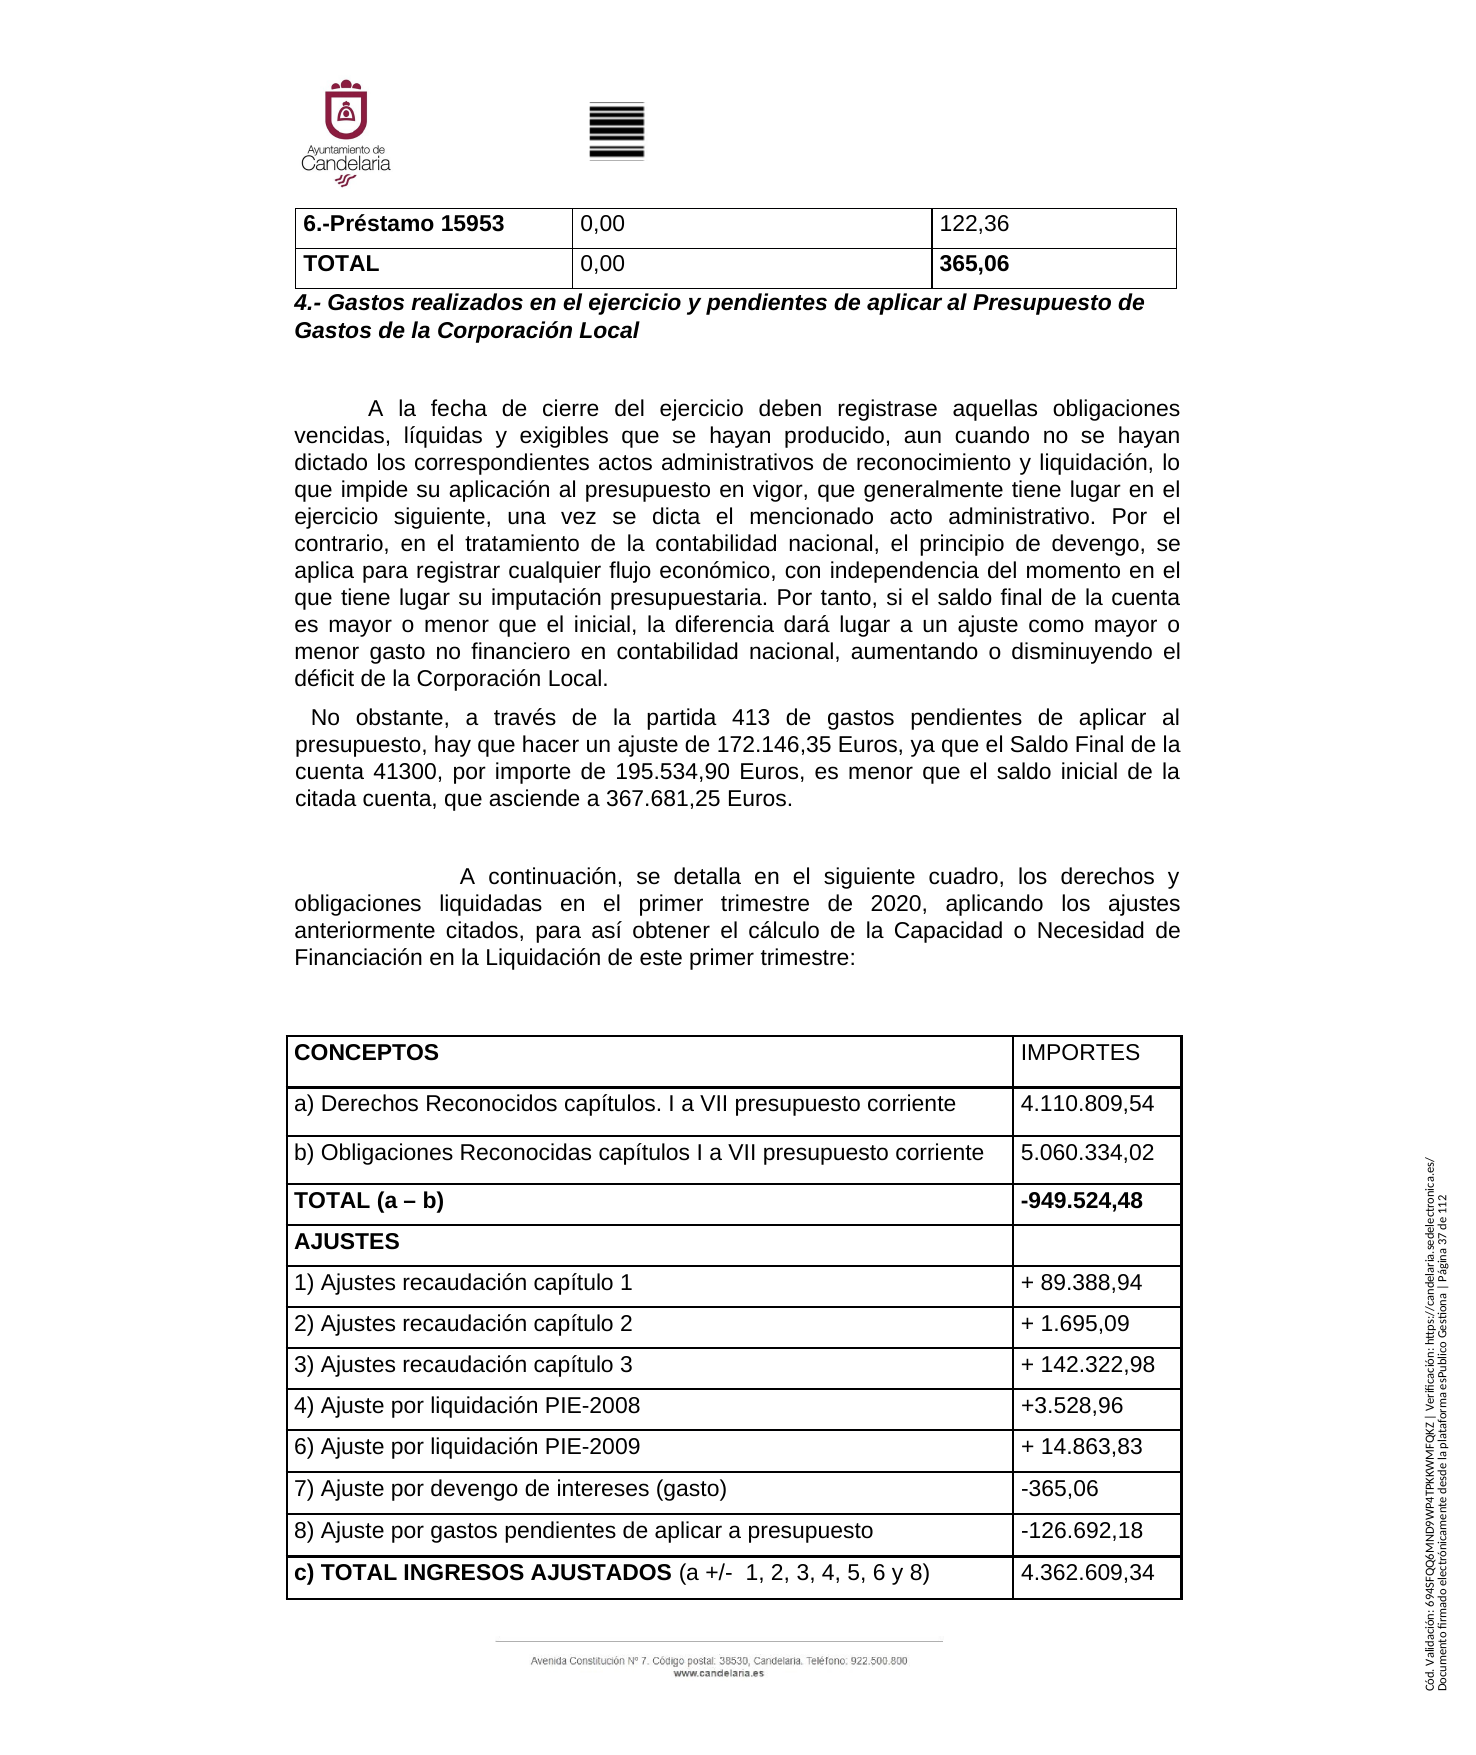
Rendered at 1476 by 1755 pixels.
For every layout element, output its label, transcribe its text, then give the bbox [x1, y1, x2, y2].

text A la fecha de cierre del ejercicio deben registrase aquellas obligaciones vencidas, líquidas y exigibles que se hayan producido, aun cuando no se hayan dictado los correspondientes actos administrativos de reconocimiento y liquidación, lo que impide su aplicación al presupuesto en vigor, que generalmente tiene lugar en el ejercicio siguiente, una vez se dicta el mencionado acto administrativo. Por el contrario, en el tratamiento de la contabilidad nacional, el principio de devengo, se aplica para registrar cualquier flujo económico, con independencia del momento en el que tiene lugar su imputación presupuestaria. Por tanto, si el saldo final de la cuenta es mayor o menor que el inicial, la diferencia dará lugar a un ajuste como mayor o menor gasto no financiero en contabilidad nacional, aumentando o disminuyendo el déficit de la Corporación Local. [294, 394, 1181, 692]
table_cell -949.524,48 [1014, 1185, 1180, 1224]
table_cell + 1.695,09 [1014, 1308, 1180, 1347]
table_cell TOTAL [296, 249, 572, 288]
table_header IMPORTES [1014, 1037, 1180, 1086]
text A continuación, se detalla en el siguiente cuadro, los derechos y obligaciones liquidadas en el primer trimestre de 2020, aplicando los ajustes anteriormente citados, para así obtener el cálculo de la Capacidad o Necesidad de Financiación en la Liquidación de este primer trimestre: [294, 863, 1181, 971]
table_cell AJUSTES [288, 1226, 1012, 1265]
table_header CONCEPTOS [288, 1037, 1012, 1086]
table_cell 4) Ajuste por liquidación PIE-2008 [288, 1390, 1012, 1429]
table_cell b) Obligaciones Reconocidas capítulos I a VII presupuesto corriente [288, 1137, 1012, 1183]
table_cell + 89.388,94 [1014, 1267, 1180, 1306]
table_cell 0,00 [573, 249, 931, 288]
table_cell 7) Ajuste por devengo de intereses (gasto) [288, 1473, 1012, 1513]
text No obstante, a través de la partida 413 de gastos pendientes de aplicar al presupuesto, hay que hacer un ajuste de 172.146,35 Euros, ya que el Saldo Final de la cuenta 41300, por importe de 195.534,90 Euros, es menor que el saldo inicial de la citada cuenta, que asciende a 367.681,25 Euros. [295, 704, 1181, 812]
table_cell [1177, 248, 1181, 288]
table_cell 1) Ajustes recaudación capítulo 1 [288, 1267, 1012, 1306]
table_cell +3.528,96 [1014, 1390, 1180, 1429]
table_cell TOTAL (a – b) [288, 1185, 1012, 1224]
table_cell 4.110.809,54 [1014, 1089, 1180, 1135]
table_cell 5.060.334,02 [1014, 1137, 1180, 1183]
table_cell [1014, 1226, 1180, 1265]
table_cell 2) Ajustes recaudación capítulo 2 [288, 1308, 1012, 1347]
table_cell + 142.322,98 [1014, 1349, 1180, 1388]
table_cell 122,36 [933, 209, 1176, 248]
text 4.- Gastos realizados en el ejercicio y pendientes de aplicar al Presupuesto de [294, 289, 1292, 315]
table_cell 8) Ajuste por gastos pendientes de aplicar a presupuesto [288, 1515, 1012, 1555]
text Gastos de la Corporación Local [294, 317, 1292, 343]
table_cell 3) Ajustes recaudación capítulo 3 [288, 1349, 1012, 1388]
table_cell 6) Ajuste por liquidación PIE-2009 [288, 1431, 1012, 1471]
table_cell 365,06 [933, 249, 1176, 288]
table_cell + 14.863,83 [1014, 1431, 1180, 1471]
table_cell 4.362.609,34 [1014, 1558, 1180, 1598]
table_cell -126.692,18 [1014, 1515, 1180, 1555]
table_cell -365,06 [1014, 1473, 1180, 1513]
table_cell c) TOTAL INGRESOS AJUSTADOS (a +/- 1, 2, 3, 4, 5, 6 y 8) [288, 1558, 1012, 1598]
table_cell [1177, 208, 1181, 248]
table_cell 0,00 [573, 209, 931, 248]
table_cell 6.-Préstamo 15953 [296, 209, 572, 248]
table_cell a) Derechos Reconocidos capítulos. I a VII presupuesto corriente [288, 1089, 1012, 1135]
